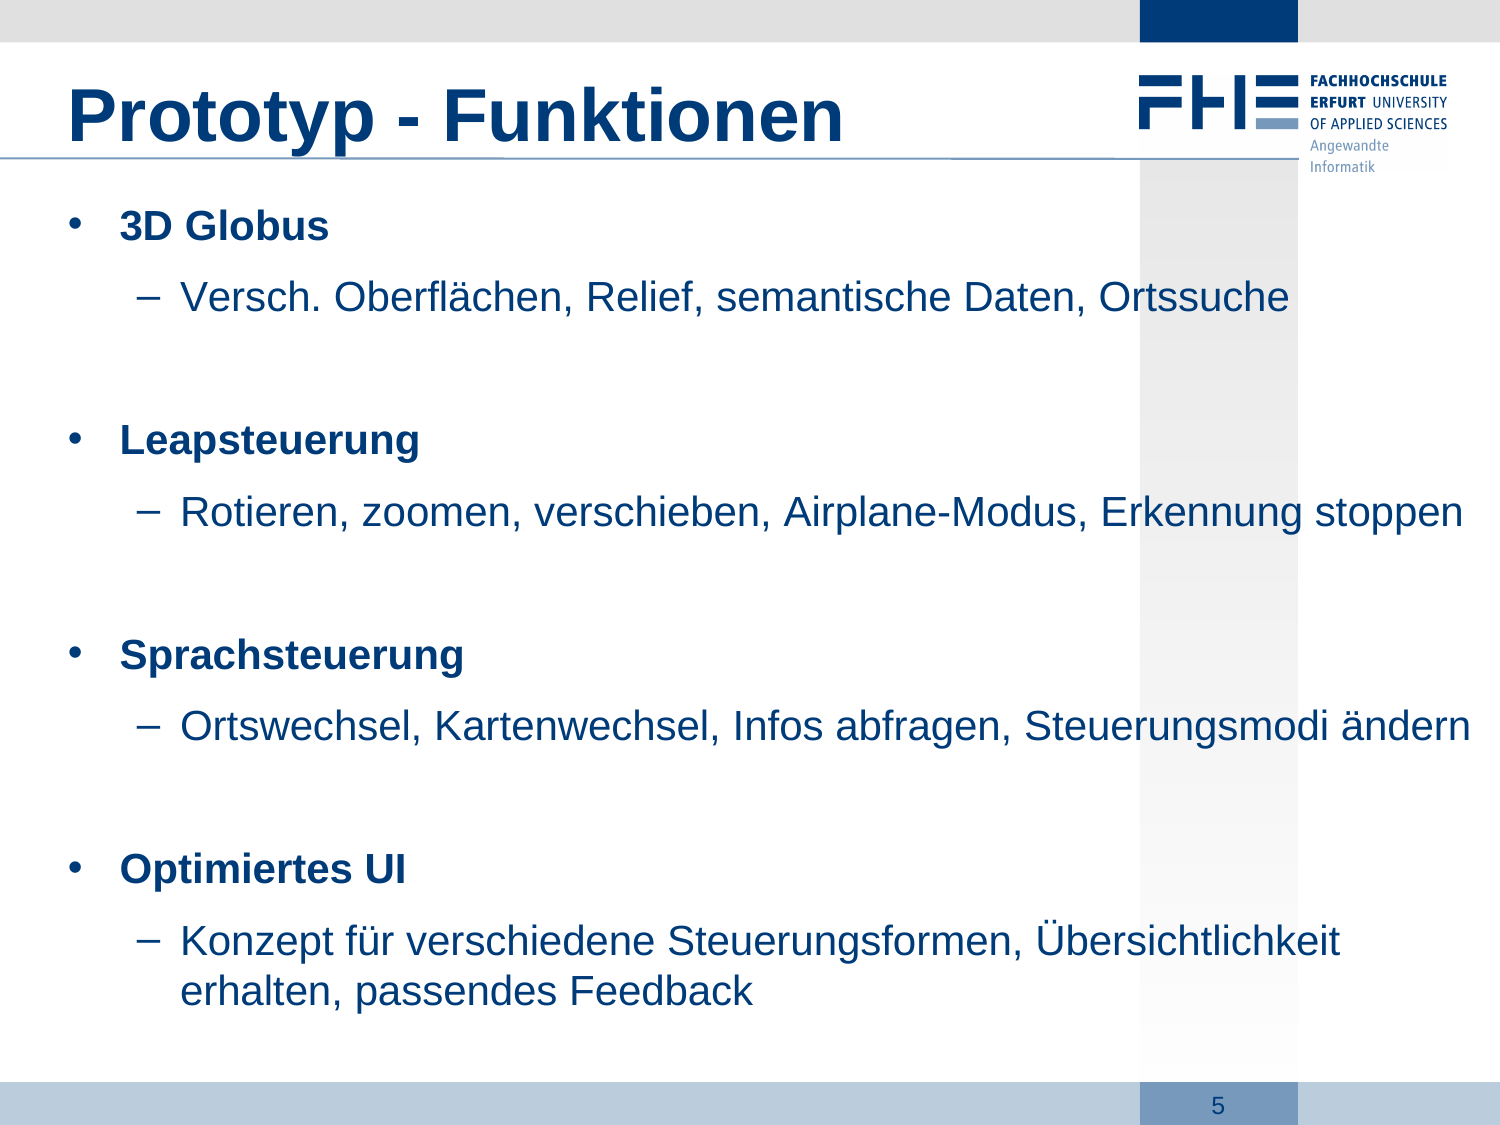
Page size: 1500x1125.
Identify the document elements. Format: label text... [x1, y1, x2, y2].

title Prototyp - Funktionen [53, 58, 1140, 142]
picture [1139, 75, 1447, 172]
list 3D Globus Versch. Oberflächen, Relief, semantische Daten, Ortssuche Leapsteuerung Rotieren, zoomen, verschieben, Airplane-Modus, Erkennung stoppen Sprachsteuerung Ortswechsel, Kartenwechsel, Infos abfragen, Steuerungsmodi ändern Optimiertes UI Konzept für verschiedene Steuerungsformen, Übersichtlichkeit erhalten, passendes Feedback [53, 190, 1500, 1100]
